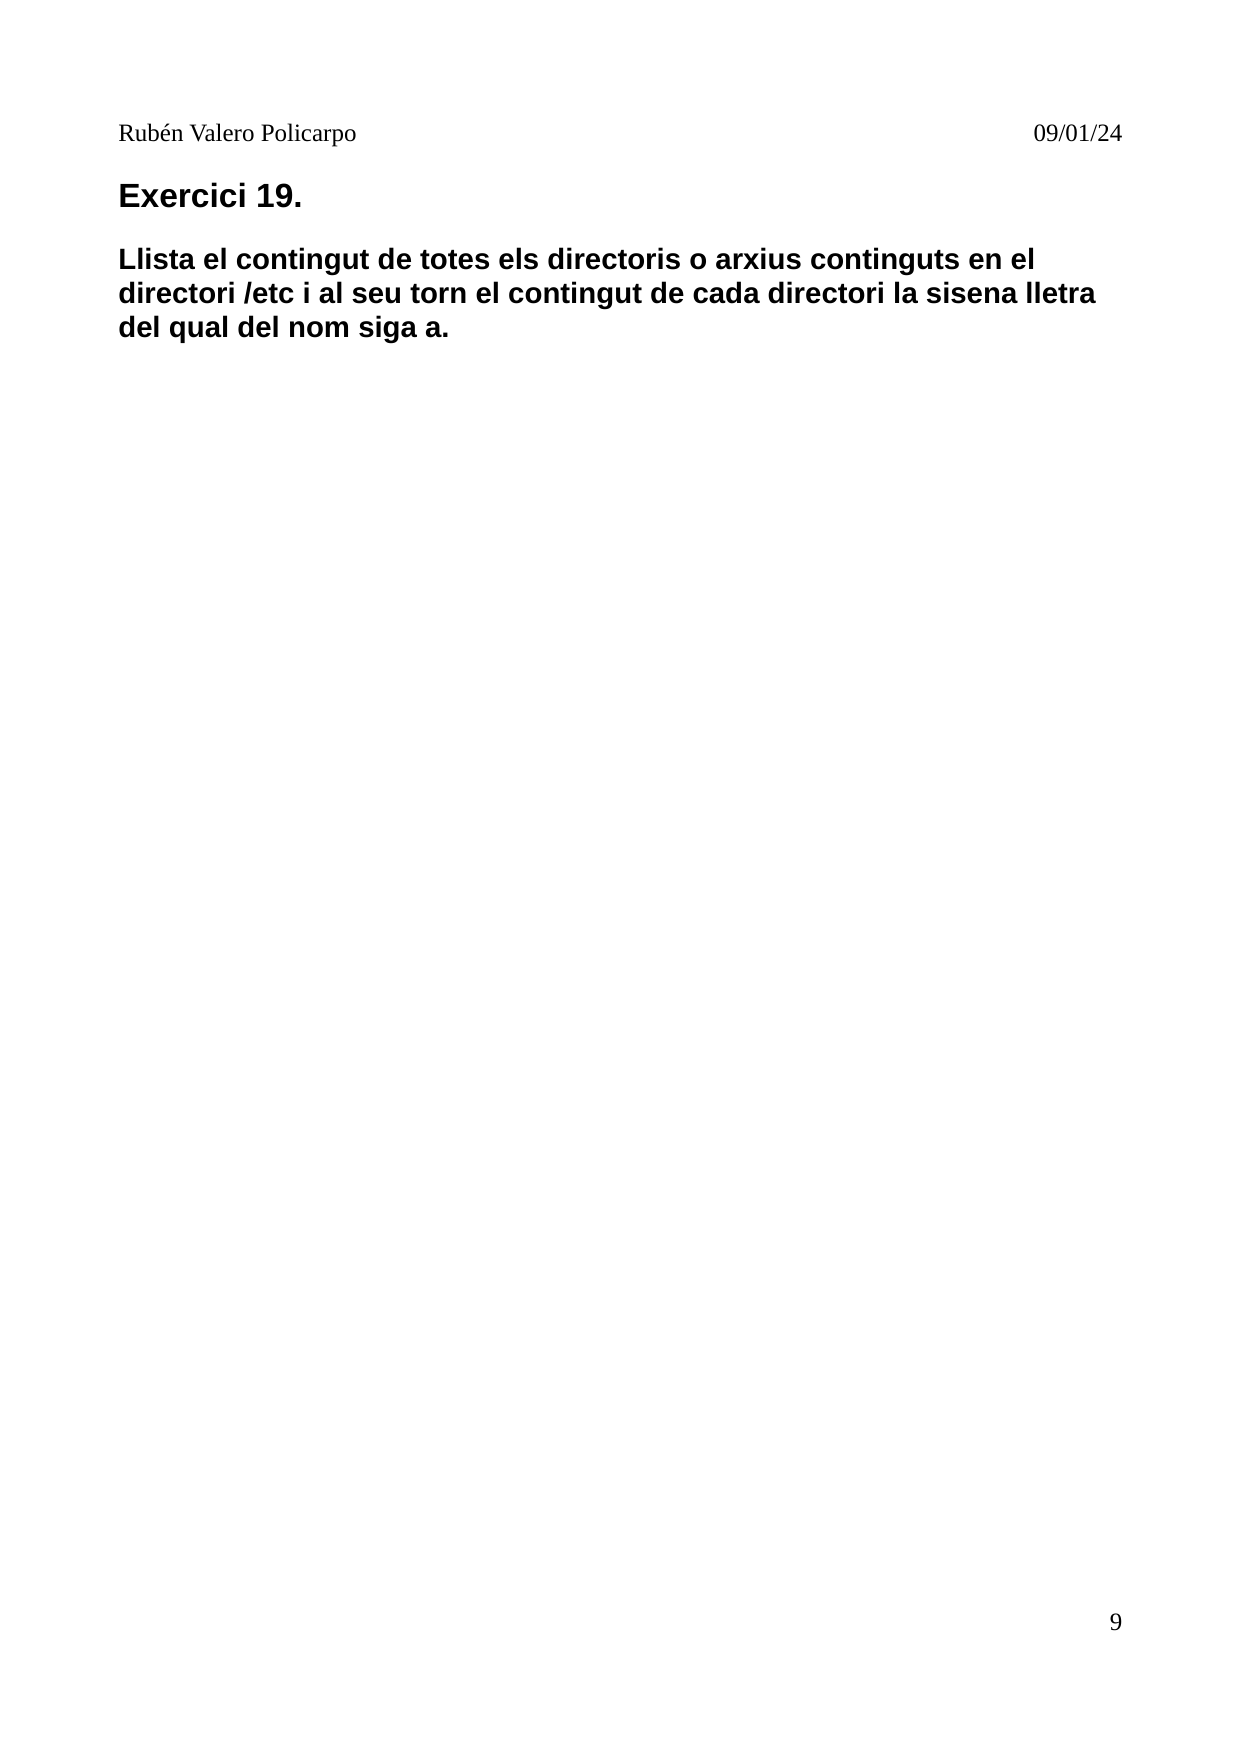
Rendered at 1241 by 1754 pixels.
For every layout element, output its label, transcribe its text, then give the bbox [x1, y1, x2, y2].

subtitle Llista el contingut de totes els directoris o arxius continguts en el directori /etc i al seu torn el contingut de cada directori la sisena lletra del qual del nom siga a. [118, 242, 1122, 343]
subtitle Exercici 19. [118, 176, 1122, 215]
